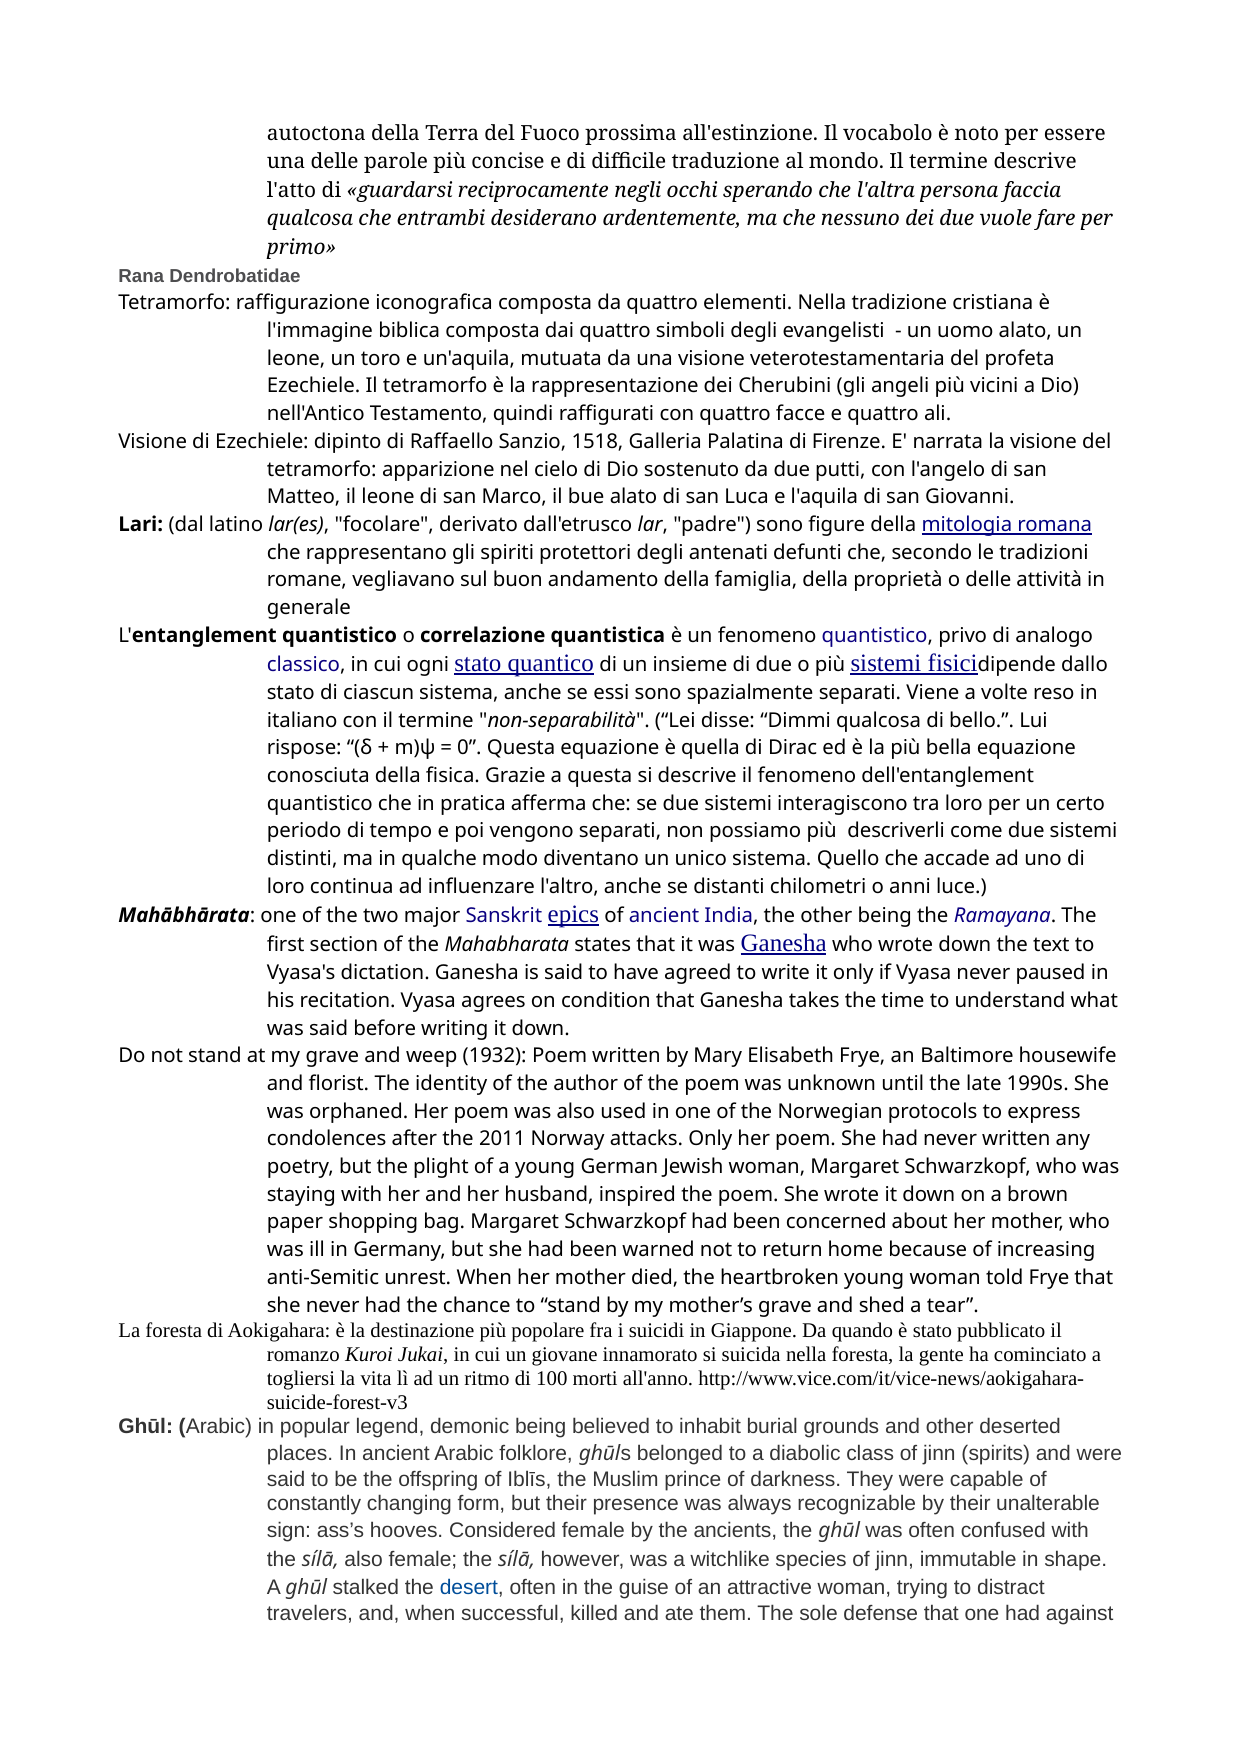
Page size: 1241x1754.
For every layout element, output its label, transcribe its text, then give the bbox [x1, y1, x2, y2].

text Ghūl: (Arabic) in popular legend, demonic being believed to inhabit burial grounds and other deserted places. In ancient Arabic folklore, ghūls belonged to a diabolic class of jinn (spirits) and were said to be the offspring of Iblīs, the Muslim prince of darkness. They were capable of constantly changing form, but their presence was always recognizable by their unalterable sign: ass’s hooves. Considered female by the ancients, the ghūl was often confused with the sílā, also female; the sílā, however, was a witchlike species of jinn, immutable in shape. A ghūl stalked the desert, often in the guise of an attractive woman, trying to distract travelers, and, when successful, killed and ate them. The sole defense that one had against [118, 1414, 1122, 1625]
text Visione di Ezechiele: dipinto di Raffaello Sanzio, 1518, Galleria Palatina di Firenze. E' narrata la visione del tetramorfo: apparizione nel cielo di Dio sostenuto da due putti, con l'angelo di san Matteo, il leone di san Marco, il bue alato di san Luca e l'aquila di san Giovanni. [118, 427, 1122, 510]
text Do not stand at my grave and weep (1932): Poem written by Mary Elisabeth Frye, an Baltimore housewife and florist. The identity of the author of the poem was unknown until the late 1990s. She was orphaned. Her poem was also used in one of the Norwegian protocols to express condolences after the 2011 Norway attacks. Only her poem. She had never written any poetry, but the plight of a young German Jewish woman, Margaret Schwarzkopf, who was staying with her and her husband, inspired the poem. She wrote it down on a brown paper shopping bag. Margaret Schwarzkopf had been concerned about her mother, who was ill in Germany, but she had been warned not to return home because of increasing anti-Semitic unrest. When her mother died, the heartbroken young woman told Frye that she never had the chance to “stand by my mother’s grave and shed a tear”. [118, 1041, 1122, 1318]
text La foresta di Aokigahara: è la destinazione più popolare fra i suicidi in Giappone. Da quando è stato pubblicato il romanzo Kuroi Jukai, in cui un giovane innamorato si suicida nella foresta, la gente ha cominciato a togliersi la vita lì ad un ritmo di 100 morti all'anno. http://www.vice.com/it/vice-news/aokigahara-suicide-forest-v3 [118, 1318, 1122, 1414]
text Rana Dendrobatidae [118, 260, 1122, 288]
text autoctona della Terra del Fuoco prossima all'estinzione. Il vocabolo è noto per essere una delle parole più concise e di difficile traduzione al mondo. Il termine descrive l'atto di «guardarsi reciprocamente negli occhi sperando che l'altra persona faccia qualcosa che entrambi desiderano ardentemente, ma che nessuno dei due vuole fare per primo» [118, 118, 1122, 260]
text L'entanglement quantistico o correlazione quantistica è un fenomeno quantistico, privo di analogo classico, in cui ogni stato quantico di un insieme di due o più sistemi fisicidipende dallo stato di ciascun sistema, anche se essi sono spazialmente separati. Viene a volte reso in italiano con il termine "non-separabilità". (“Lei disse: “Dimmi qualcosa di bello.”. Lui rispose: “(δ + m)ψ = 0”. Questa equazione è quella di Dirac ed è la più bella equazione conosciuta della fisica. Grazie a questa si descrive il fenomeno dell'entanglement quantistico che in pratica afferma che: se due sistemi interagiscono tra loro per un certo periodo di tempo e poi vengono separati, non possiamo più descriverli come due sistemi distinti, ma in qualche modo diventano un unico sistema. Quello che accade ad uno di loro continua ad influenzare l'altro, anche se distanti chilometri o anni luce.) [118, 621, 1122, 899]
text Mahābhārata: one of the two major Sanskrit epics of ancient India, the other being the Ramayana. The first section of the Mahabharata states that it was Ganesha who wrote down the text to Vyasa's dictation. Ganesha is said to have agreed to write it only if Vyasa never paused in his recitation. Vyasa agrees on condition that Ganesha takes the time to understand what was said before writing it down. [118, 899, 1122, 1041]
text Lari: (dal latino lar(es), "focolare", derivato dall'etrusco lar, "padre") sono figure della mitologia romana che rappresentano gli spiriti protettori degli antenati defunti che, secondo le tradizioni romane, vegliavano sul buon andamento della famiglia, della proprietà o delle attività in generale [118, 510, 1122, 621]
text Tetramorfo: raffigurazione iconografica composta da quattro elementi. Nella tradizione cristiana è l'immagine biblica composta dai quattro simboli degli evangelisti - un uomo alato, un leone, un toro e un'aquila, mutuata da una visione veterotestamentaria del profeta Ezechiele. Il tetramorfo è la rappresentazione dei Cherubini (gli angeli più vicini a Dio) nell'Antico Testamento, quindi raffigurati con quattro facce e quattro ali. [118, 288, 1122, 427]
